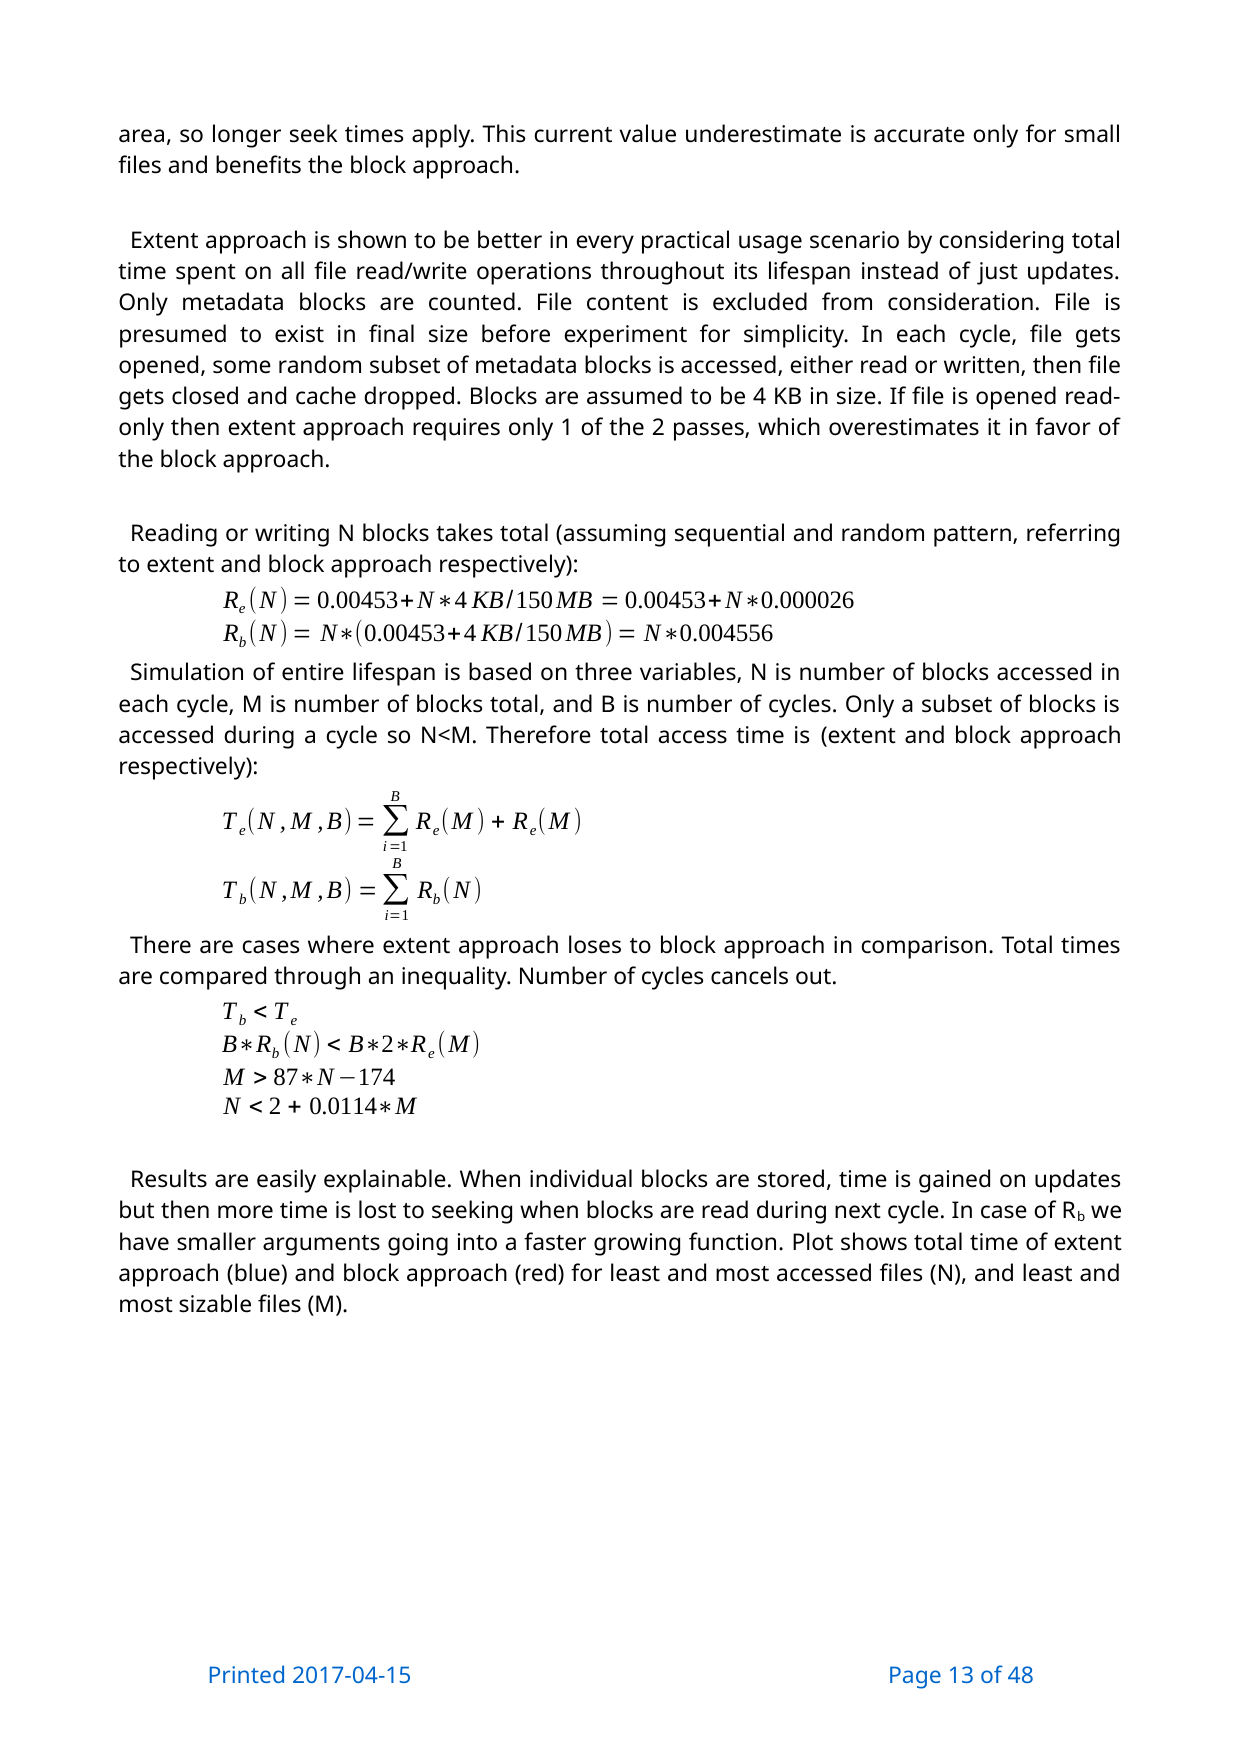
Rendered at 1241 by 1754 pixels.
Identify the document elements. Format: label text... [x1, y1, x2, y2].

text Extent approach is shown to be better in every practical usage scenario by considering total time spent on all file read/write operations throughout its lifespan instead of just updates. Only metadata blocks are counted. File content is excluded from consideration. File is presumed to exist in final size before experiment for simplicity. In each cycle, file gets opened, some random subset of metadata blocks is accessed, either read or written, then file gets closed and cache dropped. Blocks are assumed to be 4 KB in size. If file is opened read-only then extent approach requires only 1 of the 2 passes, which overestimates it in favor of the block approach. [118, 224, 1122, 474]
text Simulation of entire lifespan is based on three variables, N is number of blocks accessed in each cycle, M is number of blocks total, and B is number of cycles. Only a subset of blocks is accessed during a cycle so N<M. Therefore total access time is (extent and block approach respectively): [118, 656, 1122, 781]
text Results are easily explainable. When individual blocks are stored, time is gained on updates but then more time is lost to seeking when blocks are read during next cycle. In case of Rb we have smaller arguments going into a faster growing function. Plot shows total time of extent approach (blue) and block approach (red) for least and most accessed files (N), and least and most sizable files (M). [118, 1163, 1122, 1319]
text There are cases where extent approach loses to block approach in comparison. Total times are compared through an inequality. Number of cycles cancels out. [118, 929, 1122, 992]
text Reading or writing N blocks takes total (assuming sequential and random pattern, referring to extent and block approach respectively): [118, 517, 1122, 579]
text area, so longer seek times apply. This current value underestimate is accurate only for small files and benefits the block approach. [118, 118, 1122, 181]
